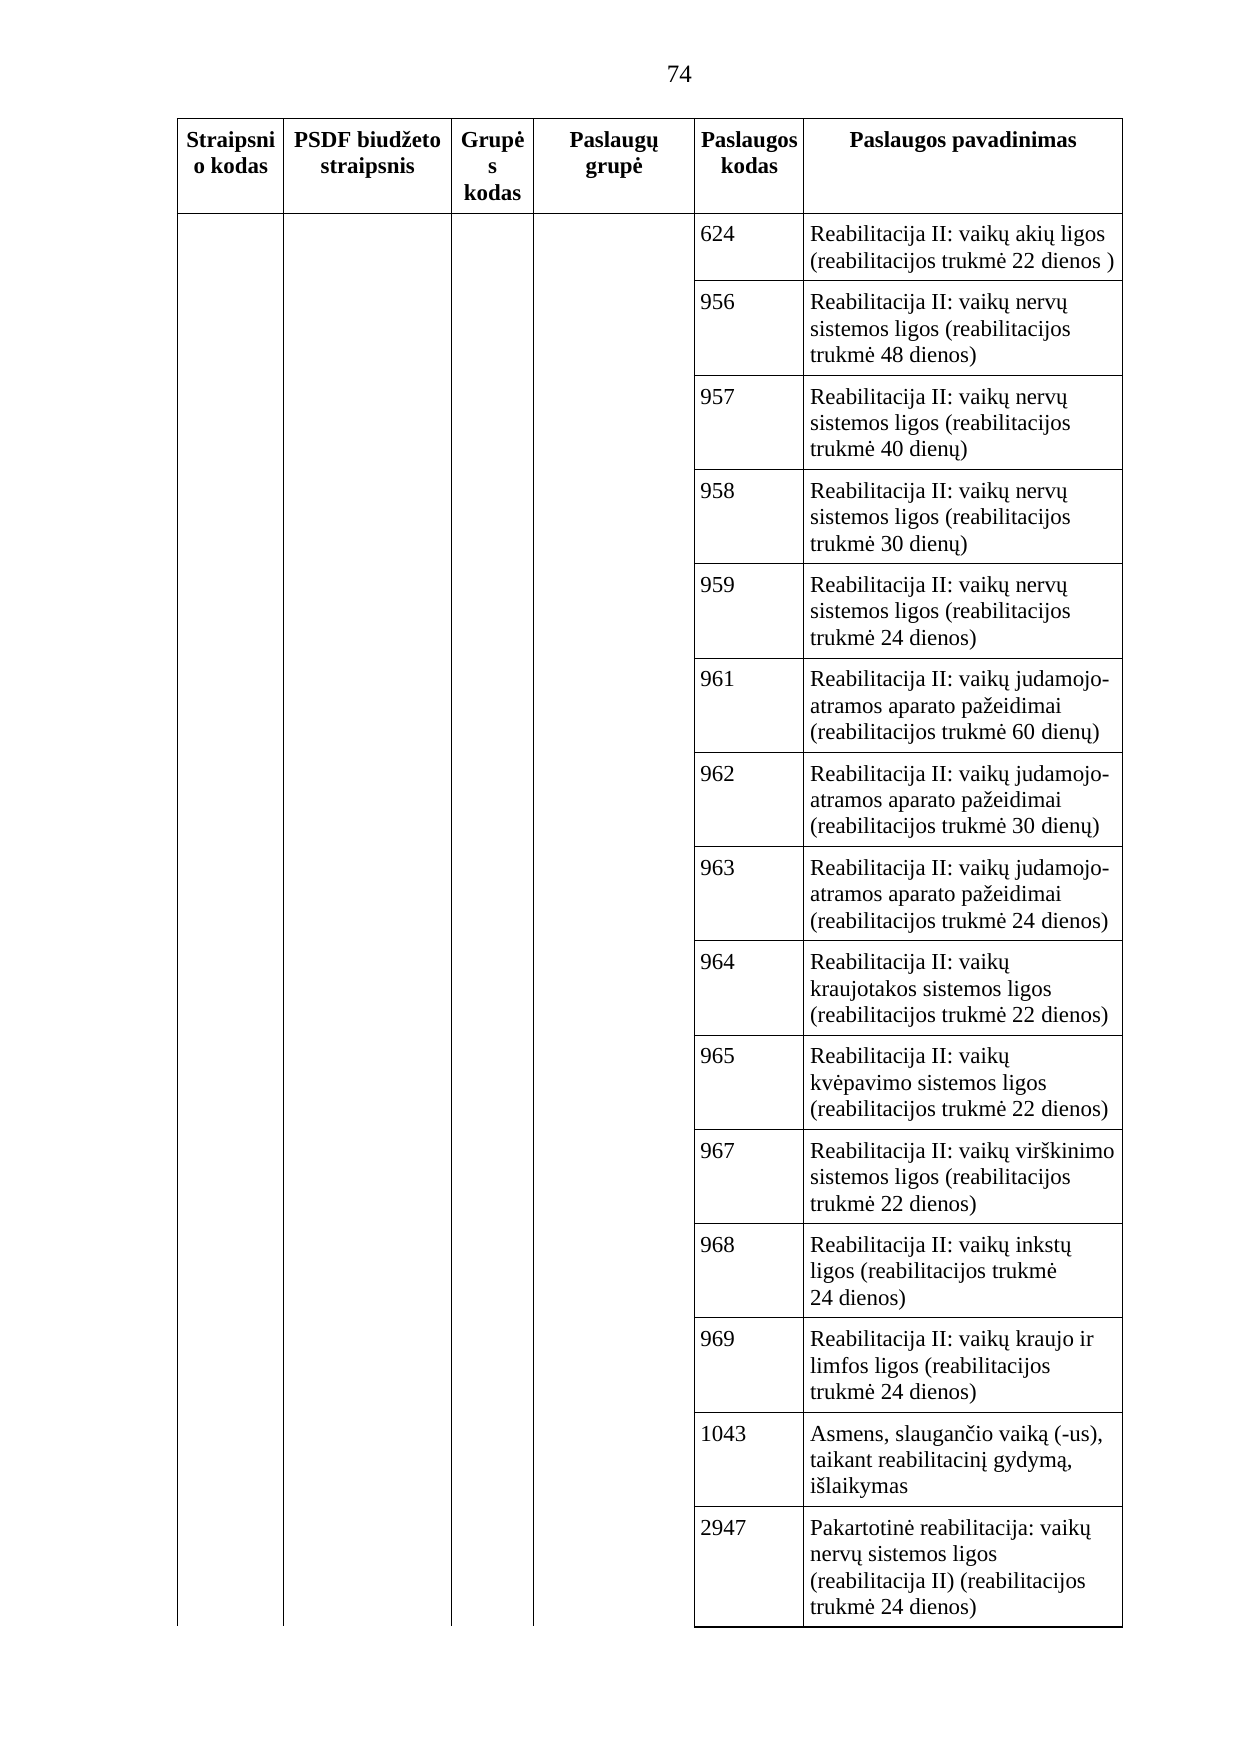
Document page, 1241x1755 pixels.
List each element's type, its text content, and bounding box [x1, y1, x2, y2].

table_cell 967 [695, 1130, 803, 1223]
table_cell [284, 1129, 451, 1223]
table_cell Reabilitacija II: vaikų inkstų ligos (reabilitacijos trukmė 24 dienos) [804, 1224, 1122, 1317]
table_cell Reabilitacija II: vaikų nervų sistemos ligos (reabilitacijos trukmė 48 dienos) [804, 281, 1122, 374]
table_cell Pakartotinė reabilitacija: vaikų nervų sistemos ligos (reabilitacija II) (reabilitacijos trukmė 24 dienos) [804, 1507, 1122, 1626]
table_cell [284, 1223, 451, 1317]
table_cell [534, 658, 694, 752]
table_cell [534, 752, 694, 846]
table_cell 965 [695, 1036, 803, 1129]
table_cell Reabilitacija II: vaikų judamojo-atramos aparato pažeidimai (reabilitacijos trukmė 30 dienų) [804, 753, 1122, 846]
table_cell [534, 1317, 694, 1412]
table_header Straipsnio kodas [178, 119, 283, 212]
table_cell [178, 1129, 283, 1223]
table_cell [284, 1506, 451, 1626]
table_cell [534, 563, 694, 657]
table_cell 624 [695, 214, 803, 280]
table_cell [284, 469, 451, 563]
table_cell [534, 375, 694, 469]
table_cell Reabilitacija II: vaikų nervų sistemos ligos (reabilitacijos trukmė 30 dienų) [804, 470, 1122, 563]
table_cell [452, 1035, 533, 1129]
table_cell [178, 375, 283, 469]
table_cell [178, 1317, 283, 1412]
table_cell 961 [695, 659, 803, 752]
table_cell Reabilitacija II: vaikų akių ligos (reabilitacijos trukmė 22 dienos ) [804, 214, 1122, 280]
table_cell [452, 1223, 533, 1317]
table_cell [284, 214, 451, 280]
table_cell [534, 280, 694, 374]
table_cell Reabilitacija II: vaikų kraujotakos sistemos ligos (reabilitacijos trukmė 22 dienos) [804, 941, 1122, 1034]
table_cell [284, 658, 451, 752]
table_cell 962 [695, 753, 803, 846]
table_cell [178, 752, 283, 846]
table_cell 963 [695, 847, 803, 940]
table_cell [284, 1317, 451, 1412]
table_cell Reabilitacija II: vaikų kraujo ir limfos ligos (reabilitacijos trukmė 24 dienos) [804, 1318, 1122, 1412]
table_cell Asmens, slaugančio vaiką (-us), taikant reabilitacinį gydymą, išlaikymas [804, 1413, 1122, 1506]
table_cell 968 [695, 1224, 803, 1317]
table_cell [178, 658, 283, 752]
table_cell [178, 469, 283, 563]
table_cell [452, 1129, 533, 1223]
table_cell [178, 1223, 283, 1317]
table_cell 956 [695, 281, 803, 374]
table_cell [452, 1506, 533, 1626]
table_cell [534, 846, 694, 940]
table_cell [284, 1412, 451, 1506]
table_cell [452, 469, 533, 563]
table_cell [178, 563, 283, 657]
table_cell [178, 214, 283, 280]
table_cell [452, 280, 533, 374]
table_header Grupės kodas [452, 119, 533, 212]
table_cell [284, 375, 451, 469]
table_cell [178, 846, 283, 940]
table_header Paslaugos kodas [695, 119, 803, 212]
table_cell [534, 940, 694, 1034]
table_cell [452, 563, 533, 657]
table_cell 964 [695, 941, 803, 1034]
table_cell [178, 1035, 283, 1129]
table_cell Reabilitacija II: vaikų virškinimo sistemos ligos (reabilitacijos trukmė 22 dienos) [804, 1130, 1122, 1223]
table_cell [452, 214, 533, 280]
table_cell 958 [695, 470, 803, 563]
table_cell [534, 1129, 694, 1223]
table_cell [284, 1035, 451, 1129]
table_cell [178, 280, 283, 374]
table_cell [452, 752, 533, 846]
table_header PSDF biudžeto straipsnis [284, 119, 451, 212]
table_cell [452, 940, 533, 1034]
table_cell [178, 1412, 283, 1506]
table_cell 1043 [695, 1413, 803, 1506]
table_header Paslaugos pavadinimas [804, 119, 1122, 212]
table_cell [452, 375, 533, 469]
table_cell [452, 1317, 533, 1412]
table_cell 959 [695, 564, 803, 657]
table_cell Reabilitacija II: vaikų judamojo-atramos aparato pažeidimai (reabilitacijos trukmė 60 dienų) [804, 659, 1122, 752]
table_header Paslaugų grupė [534, 119, 694, 212]
table_cell [178, 1506, 283, 1626]
table_cell [534, 469, 694, 563]
table_cell [284, 846, 451, 940]
table_cell [534, 1035, 694, 1129]
table_cell [534, 1412, 694, 1506]
table_cell Reabilitacija II: vaikų nervų sistemos ligos (reabilitacijos trukmė 24 dienos) [804, 564, 1122, 657]
table_cell [178, 940, 283, 1034]
table_cell [452, 1412, 533, 1506]
table_cell [284, 752, 451, 846]
table_cell [284, 280, 451, 374]
table_cell [534, 1506, 694, 1626]
table_cell 957 [695, 376, 803, 469]
table_cell [452, 846, 533, 940]
table_cell 969 [695, 1318, 803, 1412]
table_cell [284, 940, 451, 1034]
table_cell [452, 658, 533, 752]
table_cell [534, 214, 694, 280]
table_cell Reabilitacija II: vaikų judamojo-atramos aparato pažeidimai (reabilitacijos trukmė 24 dienos) [804, 847, 1122, 940]
table_cell Reabilitacija II: vaikų kvėpavimo sistemos ligos (reabilitacijos trukmė 22 dienos) [804, 1036, 1122, 1129]
table_cell [534, 1223, 694, 1317]
table_cell 2947 [695, 1507, 803, 1626]
table_cell [284, 563, 451, 657]
table_cell Reabilitacija II: vaikų nervų sistemos ligos (reabilitacijos trukmė 40 dienų) [804, 376, 1122, 469]
